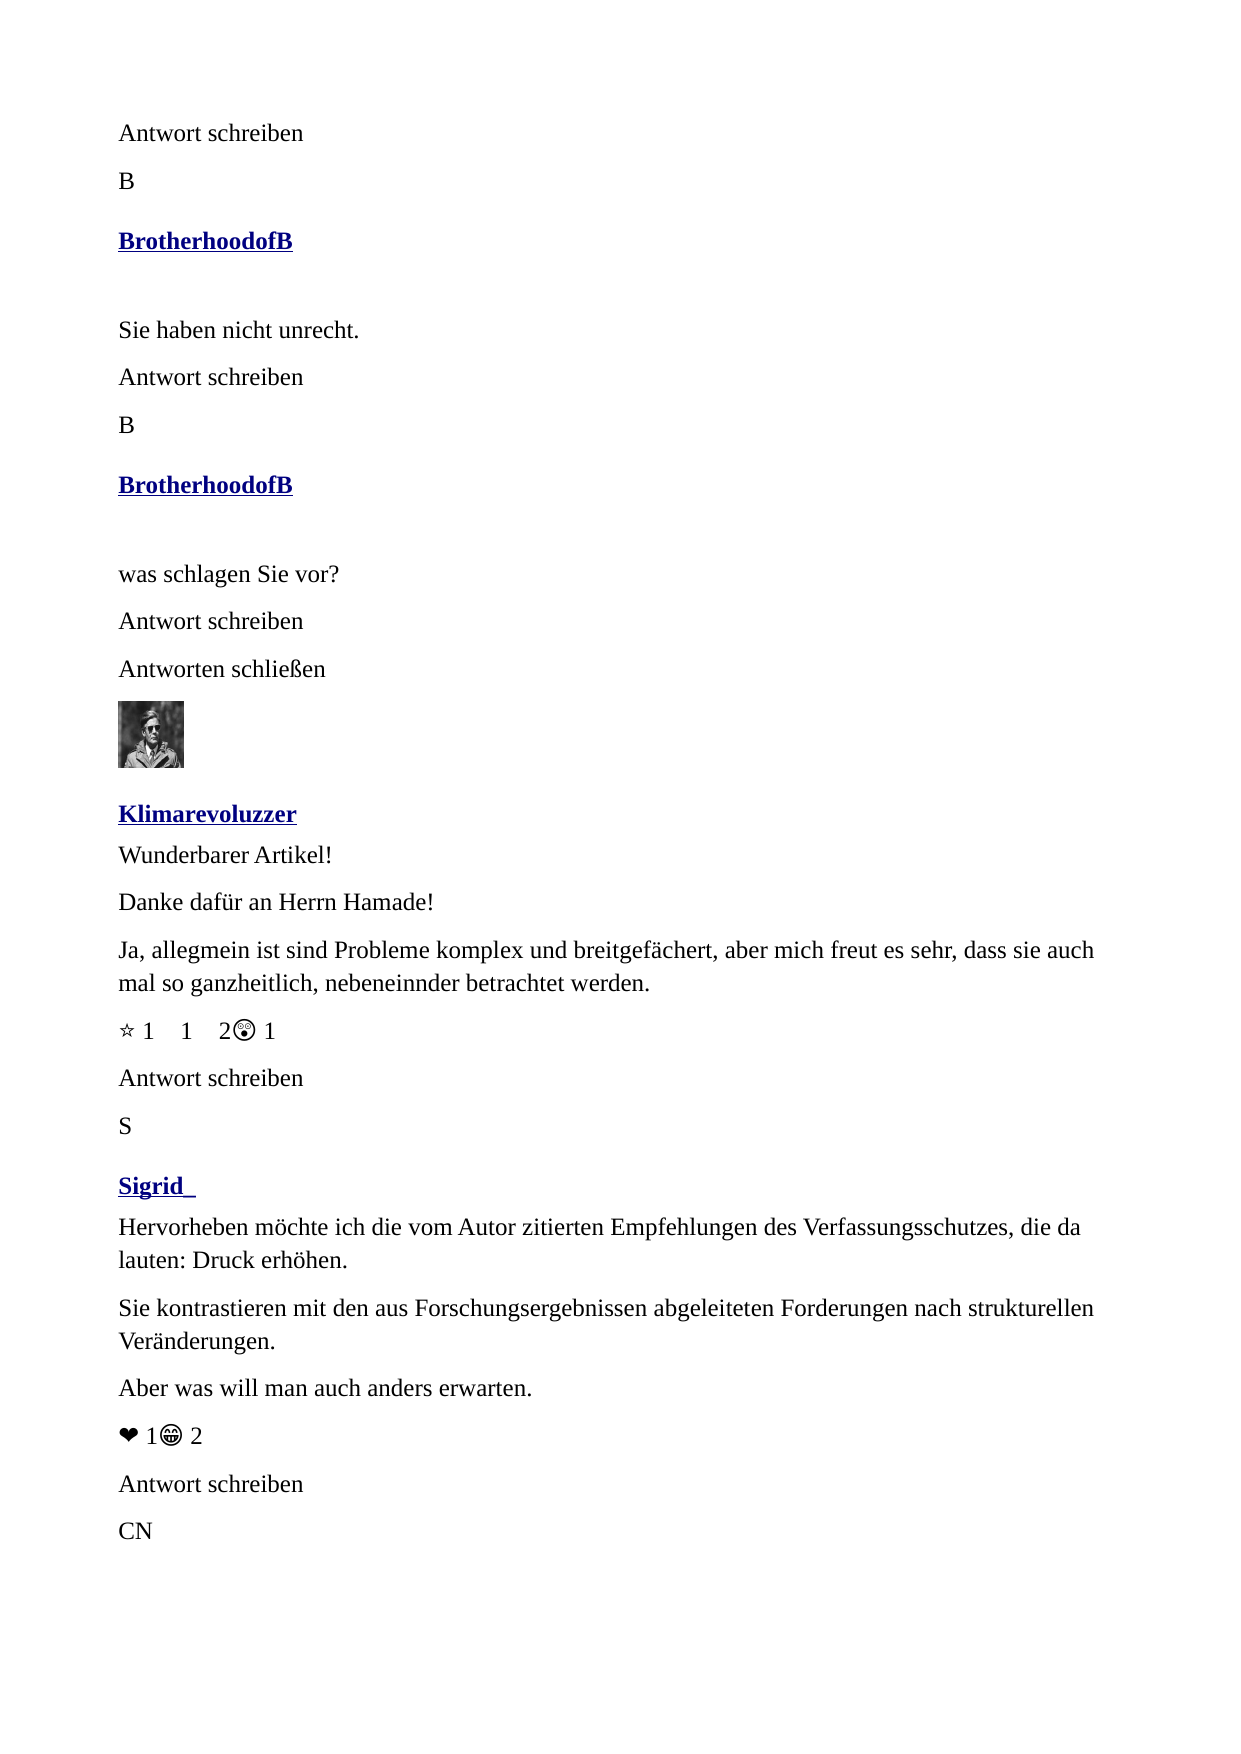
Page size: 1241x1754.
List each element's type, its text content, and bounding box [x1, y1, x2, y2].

subtitle BrotherhoodofB [118, 470, 1122, 499]
text Antwort schreiben [118, 118, 1122, 147]
text Aber was will man auch anders erwarten. [118, 1373, 1122, 1402]
subtitle BrotherhoodofB [118, 226, 1122, 254]
text S [118, 1111, 1122, 1140]
text Wunderbarer Artikel! [118, 840, 1122, 869]
text ⭐️ 1🙁 1🤨 2😲 1 [118, 1016, 1122, 1044]
text B [118, 410, 1122, 439]
subtitle Klimarevoluzzer [118, 799, 1122, 827]
picture [118, 701, 184, 768]
text Sie kontrastieren mit den aus Forschungsergebnissen abgeleiteten Forderungen nach strukturellen Veränderungen. [118, 1293, 1122, 1355]
text Hervorheben möchte ich die vom Autor zitierten Empfehlungen des Verfassungsschutzes, die da lauten: Druck erhöhen. [118, 1212, 1122, 1274]
text Antwort schreiben [118, 362, 1122, 391]
text Ja, allegmein ist sind Probleme komplex und breitgefächert, aber mich freut es sehr, dass sie auch mal so ganzheitlich, nebeneinnder betrachtet werden. [118, 935, 1122, 997]
text was schlagen Sie vor? [118, 559, 1122, 588]
text Antwort schreiben [118, 1469, 1122, 1497]
text Antworten schließen [118, 654, 1122, 683]
text Antwort schreiben [118, 606, 1122, 635]
text Sie haben nicht unrecht. [118, 315, 1122, 343]
text ❤️ 1😁 2 [118, 1421, 1122, 1450]
text B [118, 166, 1122, 194]
subtitle Sigrid_ [118, 1171, 1122, 1200]
text Danke dafür an Herrn Hamade! [118, 887, 1122, 916]
text CN [118, 1516, 1122, 1545]
text Antwort schreiben [118, 1063, 1122, 1092]
